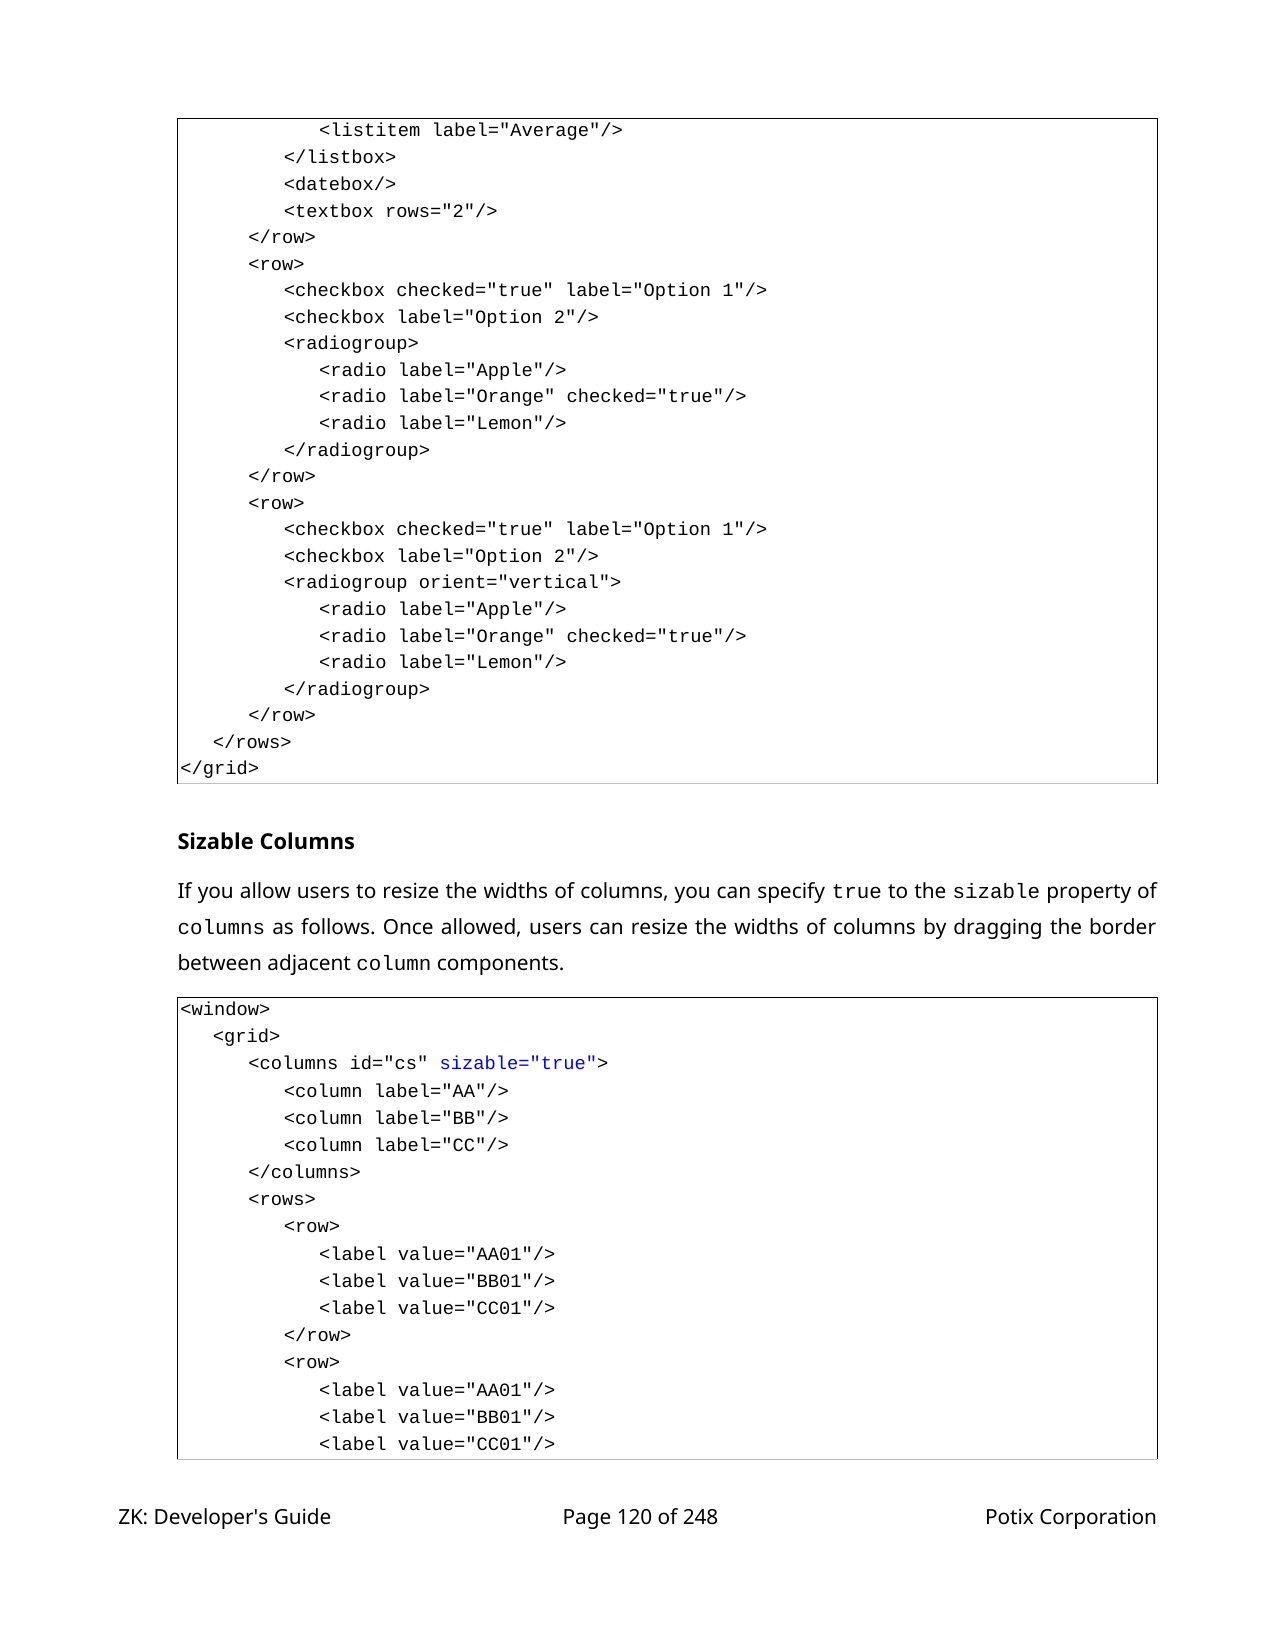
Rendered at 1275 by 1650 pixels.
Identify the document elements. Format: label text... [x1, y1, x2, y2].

text <columns id="cs" sizable="true"> [178, 1051, 1157, 1076]
text <label value="BB01"/> [178, 1405, 1157, 1429]
text </columns> [178, 1160, 1157, 1184]
text <label value="CC01"/> [178, 1296, 1157, 1320]
text <window> [178, 998, 1157, 1021]
text </row> [178, 1323, 1157, 1347]
text <grid> [178, 1024, 1157, 1048]
text If you allow users to resize the widths of columns, you can specify true to the sizable property of columns as follows. Once allowed, users can resize the widths of columns by dragging the border between adjacent column components. [177, 877, 1157, 976]
text <row> [178, 1214, 1157, 1239]
text </listbox> <datebox/> <textbox rows="2"/> </row> <row> <checkbox checked="true" label="Option 1"/> <checkbox label="Option 2"/> <radiogroup> <radio label="Apple"/> <radio label="Orange" checked="true"/> <radio label="Lemon"/> </radiogroup> </row> <row> <checkbox checked="true" label="Option 1"/> <checkbox label="Option 2"/> <radiogroup orient="vertical"> <radio label="Apple"/> <radio label="Orange" checked="true"/> <radio label="Lemon"/> </radiogroup> </row> </rows> </grid> [178, 145, 1157, 783]
text <column label="CC"/> [178, 1133, 1157, 1157]
text <row> [178, 1350, 1157, 1374]
text <label value="AA01"/> [178, 1377, 1157, 1402]
subtitle Sizable Columns [177, 826, 1157, 856]
text <column label="BB"/> [178, 1106, 1157, 1130]
text <listitem label="Average"/> [178, 119, 1157, 142]
text <label value="AA01"/> [178, 1242, 1157, 1266]
text <label value="CC01"/> [178, 1432, 1157, 1459]
text <rows> [178, 1187, 1157, 1211]
text <column label="AA"/> [178, 1078, 1157, 1103]
text <label value="BB01"/> [178, 1269, 1157, 1293]
